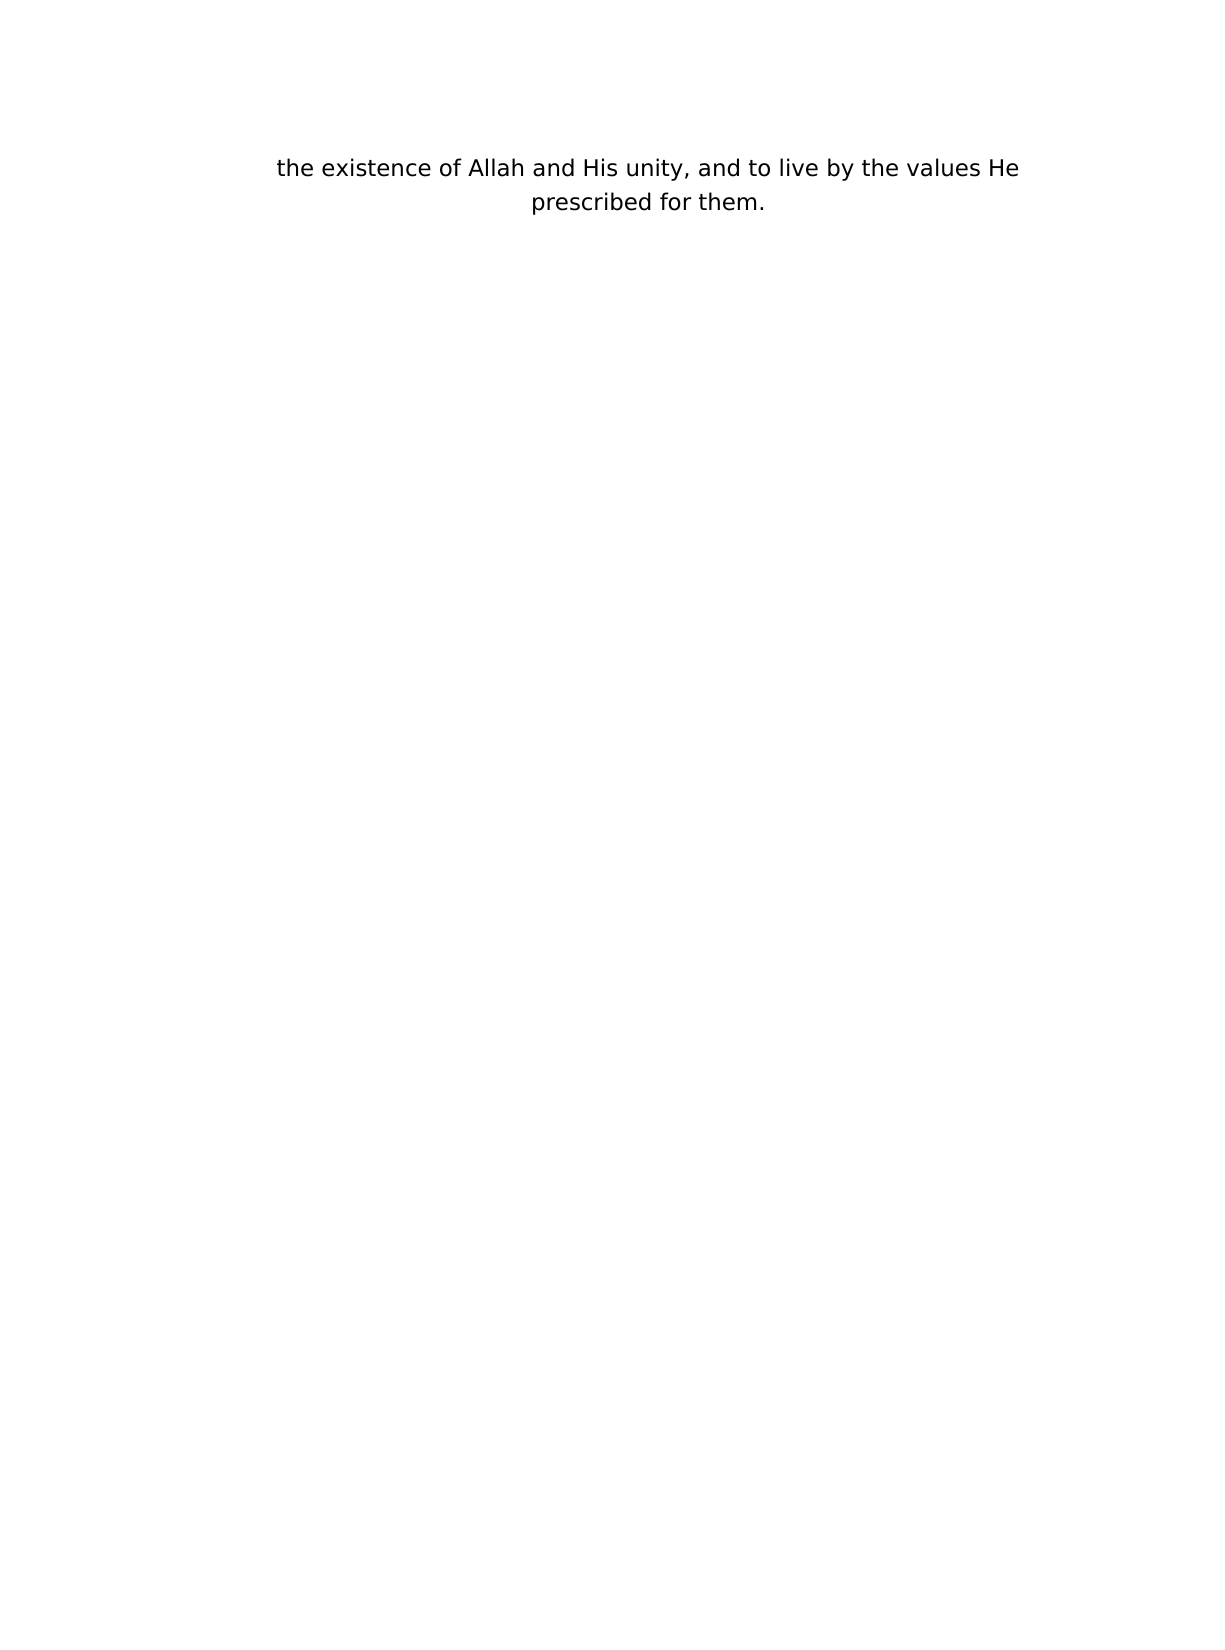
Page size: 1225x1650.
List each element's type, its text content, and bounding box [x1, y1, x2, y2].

text the existence of Allah and His unity, and to live by the values He prescribed for them. [222, 150, 1075, 217]
